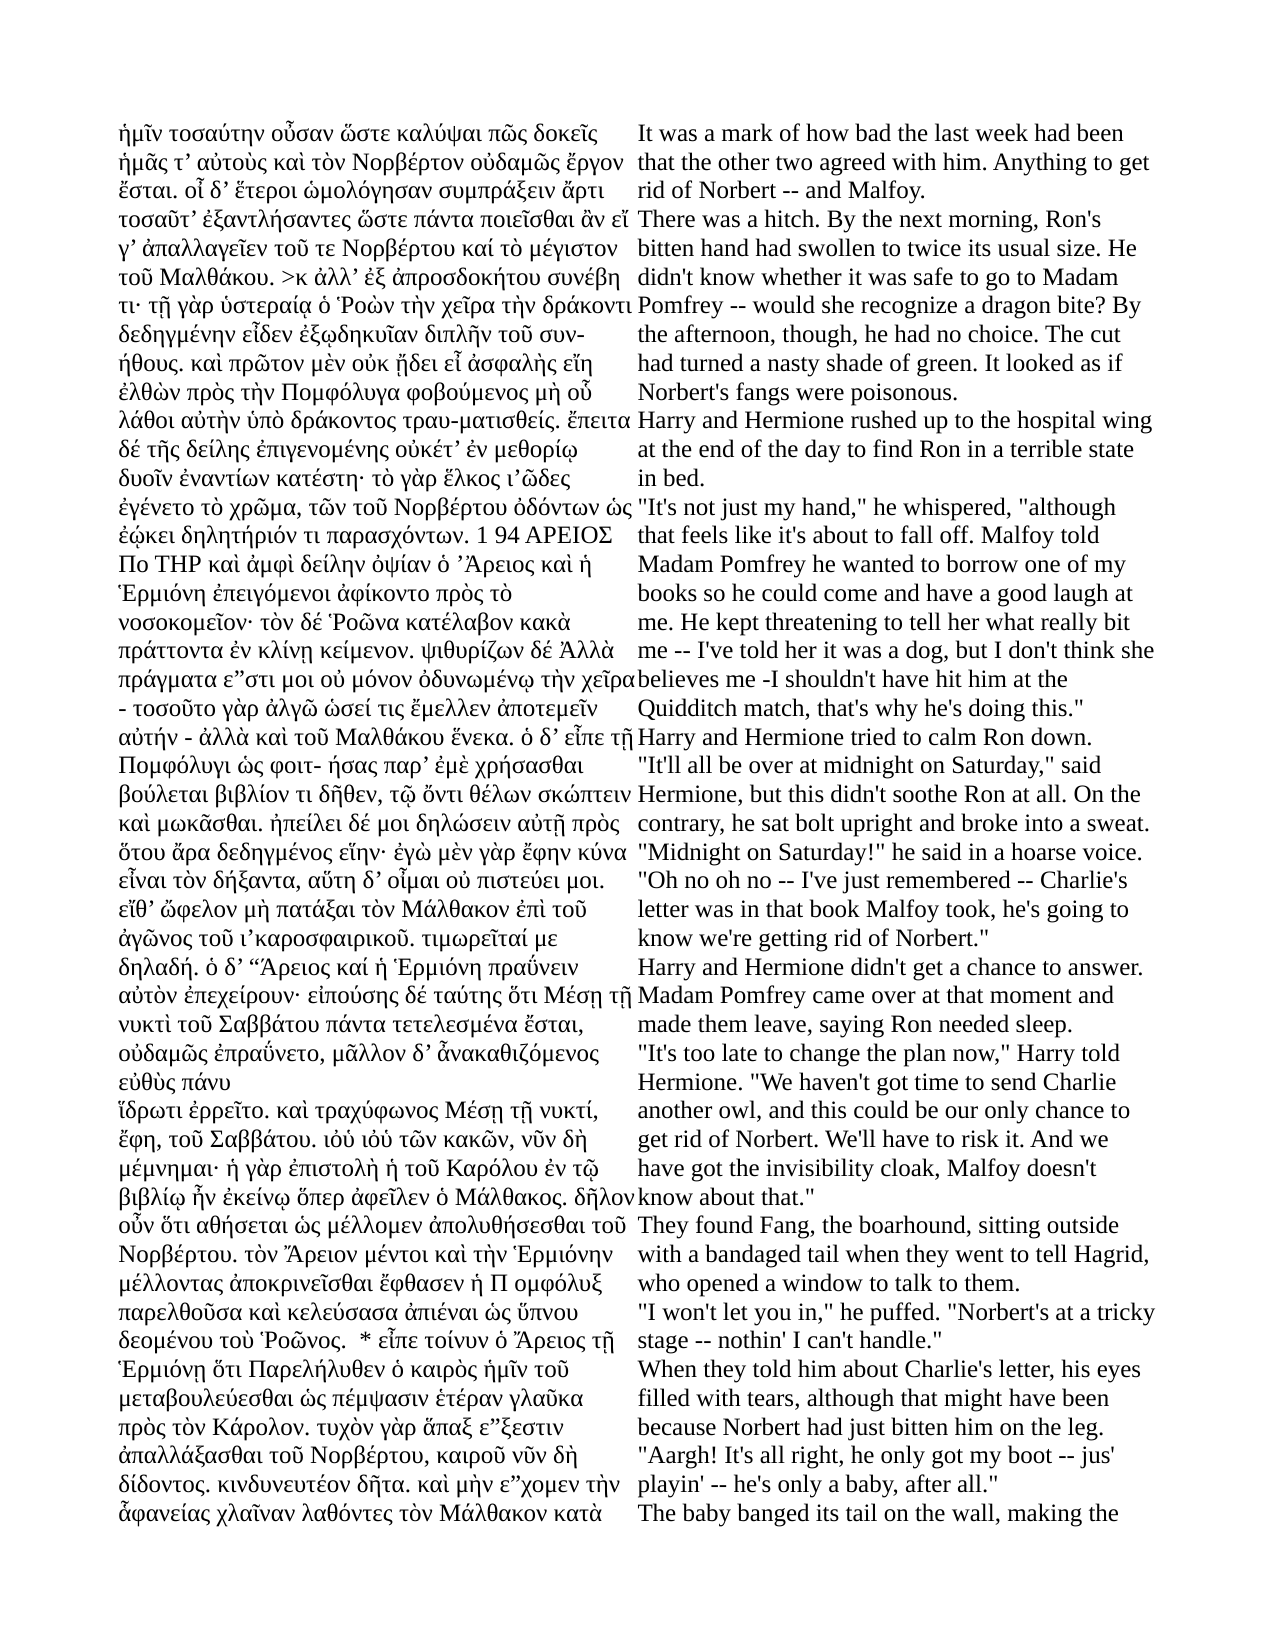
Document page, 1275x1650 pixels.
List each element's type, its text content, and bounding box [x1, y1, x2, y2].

table_cell ἡμῖν τοσαύτην οὖσαν ὥστε καλύψαι πῶς δοκεῖς ἡμᾶς τ’ αὐτοὺς καὶ τὸν Νορβέρτον οὐδαμῶς ἔργον ἔσται. οἶ δ’ ἕτεροι ὡμολόγησαν συμπράξειν ἄρτι τοσαῦτ’ ἐξαντλήσαντες ὥστε πάντα ποιεῖσθαι ἂν εἴ γ’ ἀπαλλαγεῖεν τοῦ τε Νορβέρτου καί τὸ μέγιστον τοῦ Μαλθάκου. >κ ἀλλ’ ἐξ ἀπροσδοκήτου συνέβη τι· τῇ γὰρ ὑστεραίᾳ ὁ Ῥοὼν τὴν χεῖρα τὴν δράκοντι δεδηγμένην εἶδεν ἐξῳδηκυῖαν διπλῆν τοῦ συν-ήθους. καὶ πρῶτον μὲν οὐκ ᾔδει εἶ ἀσφαλὴς εἴη ἐλθὼν πρὸς τὴν Πομφόλυγα φοβούμενος μὴ οὗ λάθοι αὐτὴν ὑπὸ δράκοντος τραυ-ματισθείς. ἔπειτα δέ τῆς δείλης ἐπιγενομένης οὐκέτ’ ἐν μεθορίῳ δυοῖν ἐναντίων κατέστη· τὸ γὰρ ἕλκος ι’ῶδες ἐγένετο τὸ χρῶμα, τῶν τοῦ Νορβέρτου ὀδόντων ὡς ἐῴκει δηλητήριόν τι παρασχόντων. 1 94 ΑΡΕΙΟΣ Πο ΤΗΡ καὶ ἀμφὶ δείλην ὀψίαν ὁ ’Ἀρειος καὶ ἡ Ἑρμιόνη ἐπειγόμενοι ἀφίκοντο πρὸς τὸ νοσοκομεῖον· τὸν δέ Ῥοῶνα κατέλαβον κακὰ πράττοντα ἐν κλίνῃ κείμενον. ψιθυρίζων δέ Ἀλλὰ πράγματα ε”στι μοι οὐ μόνον ὀδυνωμένῳ τὴν χεῖρα - τοσοῦτο γὰρ ἀλγῶ ὡσεί τις ἔμελλεν ἀποτεμεῖν αὐτήν - ἀλλὰ καὶ τοῦ Μαλθάκου ἕνεκα. ὁ δ’ εἶπε τῇ Πομφόλυγι ὡς φοιτ- ήσας παρ’ ἐμὲ χρήσασθαι βούλεται βιβλίον τι δῆθεν, τῷ ὄντι θέλων σκώπτειν καὶ μωκᾶσθαι. ἠπείλει δέ μοι δηλώσειν αὐτῇ πρὸς ὅτου ἄρα δεδηγμένος εἵην· ἐγὼ μὲν γὰρ ἔφην κύνα εἶναι τὸν δήξαντα, αὕτη δ’ οἶμαι οὐ πιστεύει μοι. εἴθ’ ὤφελον μὴ πατάξαι τὸν Μάλθακον ἐπὶ τοῦ ἀγῶνος τοῦ ι’καροσφαιρικοῦ. τιμωρεῖταί με δηλαδή. ὁ δ’ “Άρειος καί ἡ Ἑρμιόνη πραΰνειν αὐτὸν ἐπεχείρουν· εἰπούσης δέ ταύτης ὅτι Μέσῃ τῇ νυκτὶ τοῦ Σαββάτου πάντα τετελεσμένα ἔσται, οὐδαμῶς ἐπραΰνετο, μᾶλλον δ’ ἆνακαθιζόμενος εὐθὺς πάνυ ἵδρωτι ἐρρεῖτο. καὶ τραχύφωνος Μέσῃ τῇ νυκτί, ἔφη, τοῦ Σαββάτου. ιὀὑ ιὀὑ τῶν κακῶν, νῦν δὴ μέμνημαι· ἡ γὰρ ἐπιστολὴ ἡ τοῦ Καρόλου ἐν τῷ βιβλίῳ ἦν ἐκείνῳ ὅπερ ἀφεῖλεν ὁ Μάλθακος. δῆλον οὖν ὅτι αθήσεται ὡς μέλλομεν ἀπολυθήσεσθαι τοῦ Νορβέρτου. τὸν Ἄρειον μέντοι καὶ τὴν Ἑρμιόνην μέλλοντας ἀποκρινεῖσθαι ἔφθασεν ἡ Π ομφόλυξ παρελθοῦσα καὶ κελεύσασα ἀπιέναι ὡς ὕπνου δεομένου τοὺ Ῥοῶνος. * εἶπε τοίνυν ὁ Ἄρειος τῇ Ἑρμιόνῃ ὅτι Παρελήλυθεν ὁ καιρὸς ἡμῖν τοῦ μεταβουλεύεσθαι ὡς πέμψασιν ἑτέραν γλαῦκα πρὸς τὸν Κάρολον. τυχὸν γὰρ ἅπαξ ε”ξεστιν ἀπαλλάξασθαι τοῦ Νορβέρτου, καιροῦ νῦν δὴ δίδοντος. κινδυνευτέον δῆτα. καὶ μὴν ε”χομεν τὴν ἇφανείας χλαῖναν λαθόντες τὸν Μάλθακον κατὰ [118, 118, 637, 1527]
table_cell It was a mark of how bad the last week had been that the other two agreed with him. Anything to get rid of Norbert -- and Malfoy. There was a hitch. By the next morning, Ron's bitten hand had swollen to twice its usual size. He didn't know whether it was safe to go to Madam Pomfrey -- would she recognize a dragon bite? By the afternoon, though, he had no choice. The cut had turned a nasty shade of green. It looked as if Norbert's fangs were poisonous. Harry and Hermione rushed up to the hospital wing at the end of the day to find Ron in a terrible state in bed. "It's not just my hand," he whispered, "although that feels like it's about to fall off. Malfoy told Madam Pomfrey he wanted to borrow one of my books so he could come and have a good laugh at me. He kept threatening to tell her what really bit me -- I've told her it was a dog, but I don't think she believes me -I shouldn't have hit him at the Quidditch match, that's why he's doing this." Harry and Hermione tried to calm Ron down. "It'll all be over at midnight on Saturday," said Hermione, but this didn't soothe Ron at all. On the contrary, he sat bolt upright and broke into a sweat. "Midnight on Saturday!" he said in a hoarse voice. "Oh no oh no -- I've just remembered -- Charlie's letter was in that book Malfoy took, he's going to know we're getting rid of Norbert." Harry and Hermione didn't get a chance to answer. Madam Pomfrey came over at that moment and made them leave, saying Ron needed sleep. "It's too late to change the plan now," Harry told Hermione. "We haven't got time to send Charlie another owl, and this could be our only chance to get rid of Norbert. We'll have to risk it. And we have got the invisibility cloak, Malfoy doesn't know about that." They found Fang, the boarhound, sitting outside with a bandaged tail when they went to tell Hagrid, who opened a window to talk to them. "I won't let you in," he puffed. "Norbert's at a tricky stage -- nothin' I can't handle." When they told him about Charlie's letter, his eyes filled with tears, although that might have been because Norbert had just bitten him on the leg. "Aargh! It's all right, he only got my boot -- jus' playin' -- he's only a baby, after all." The baby banged its tail on the wall, making the [637, 118, 1157, 1527]
